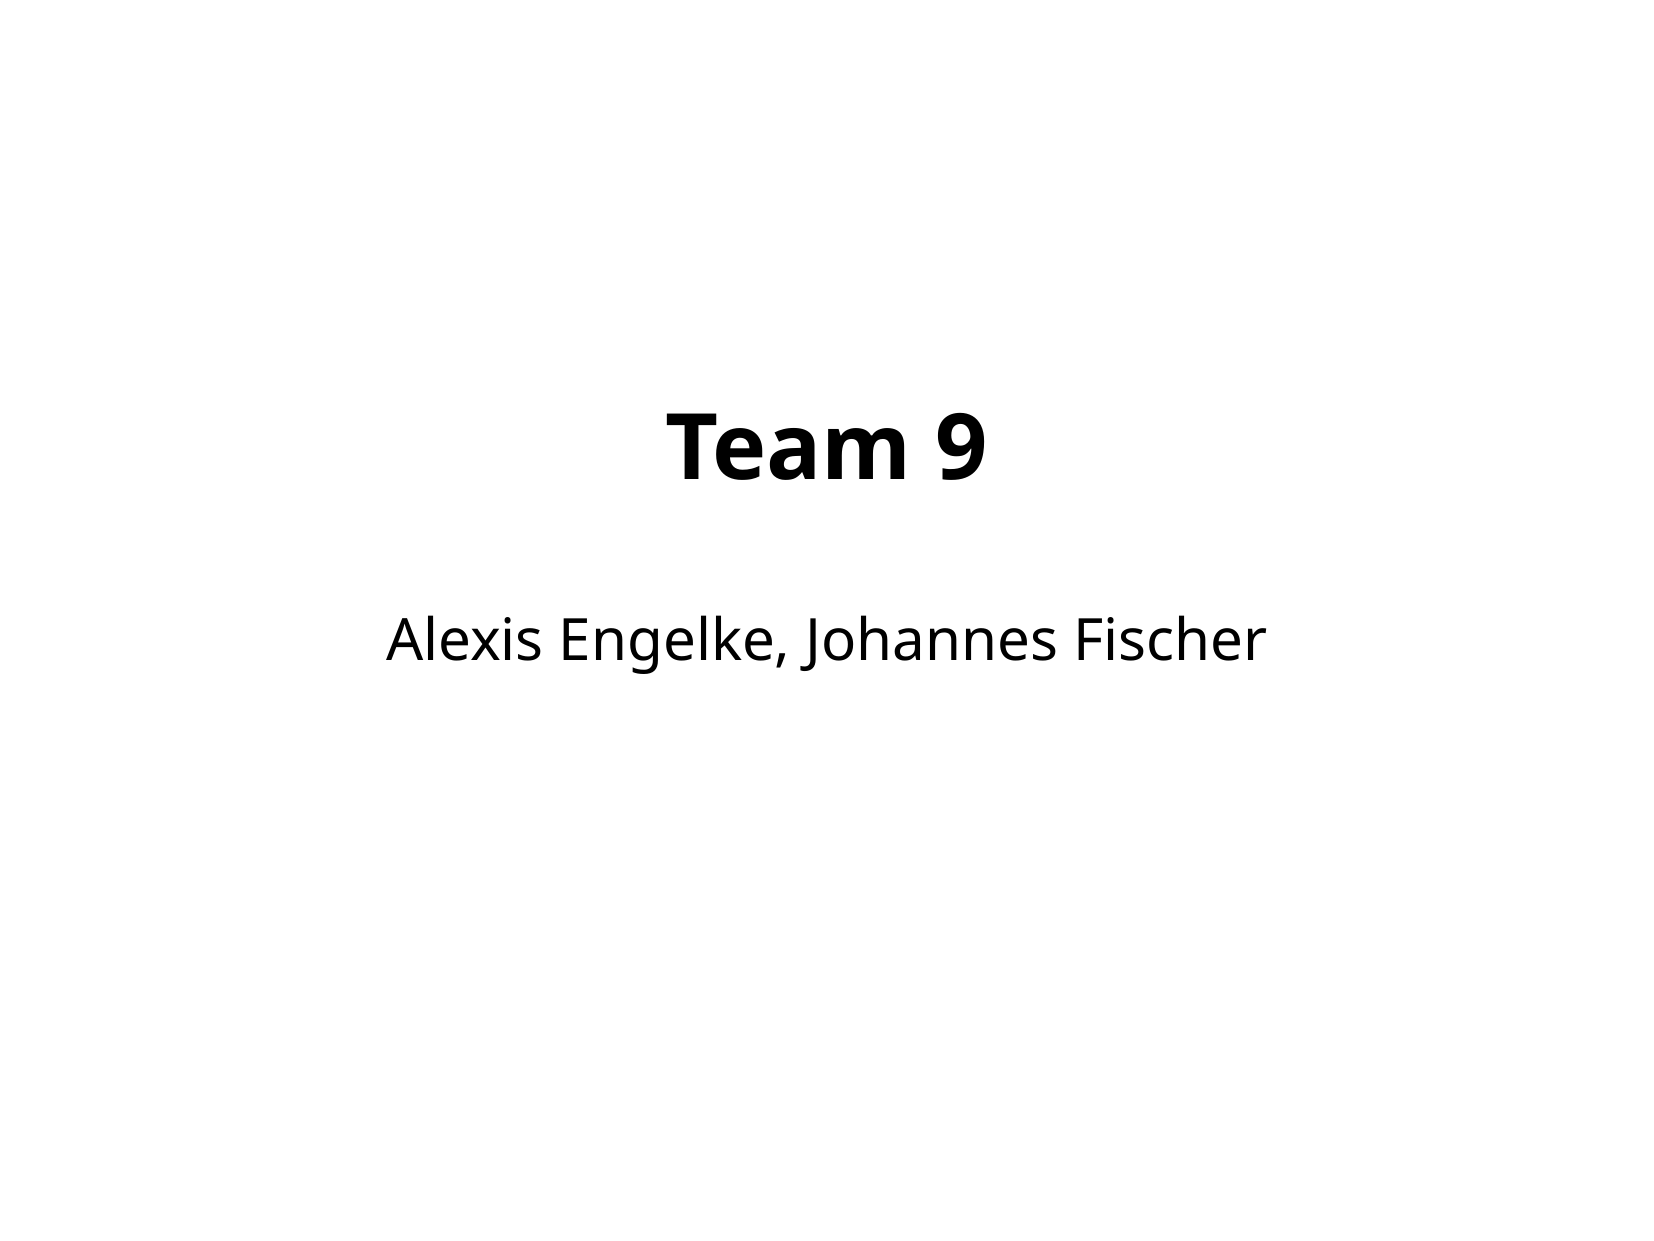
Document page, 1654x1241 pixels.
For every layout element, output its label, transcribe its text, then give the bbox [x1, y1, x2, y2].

subtitle Team 9 Alexis Engelke, Johannes Fischer [82, 49, 1571, 1010]
